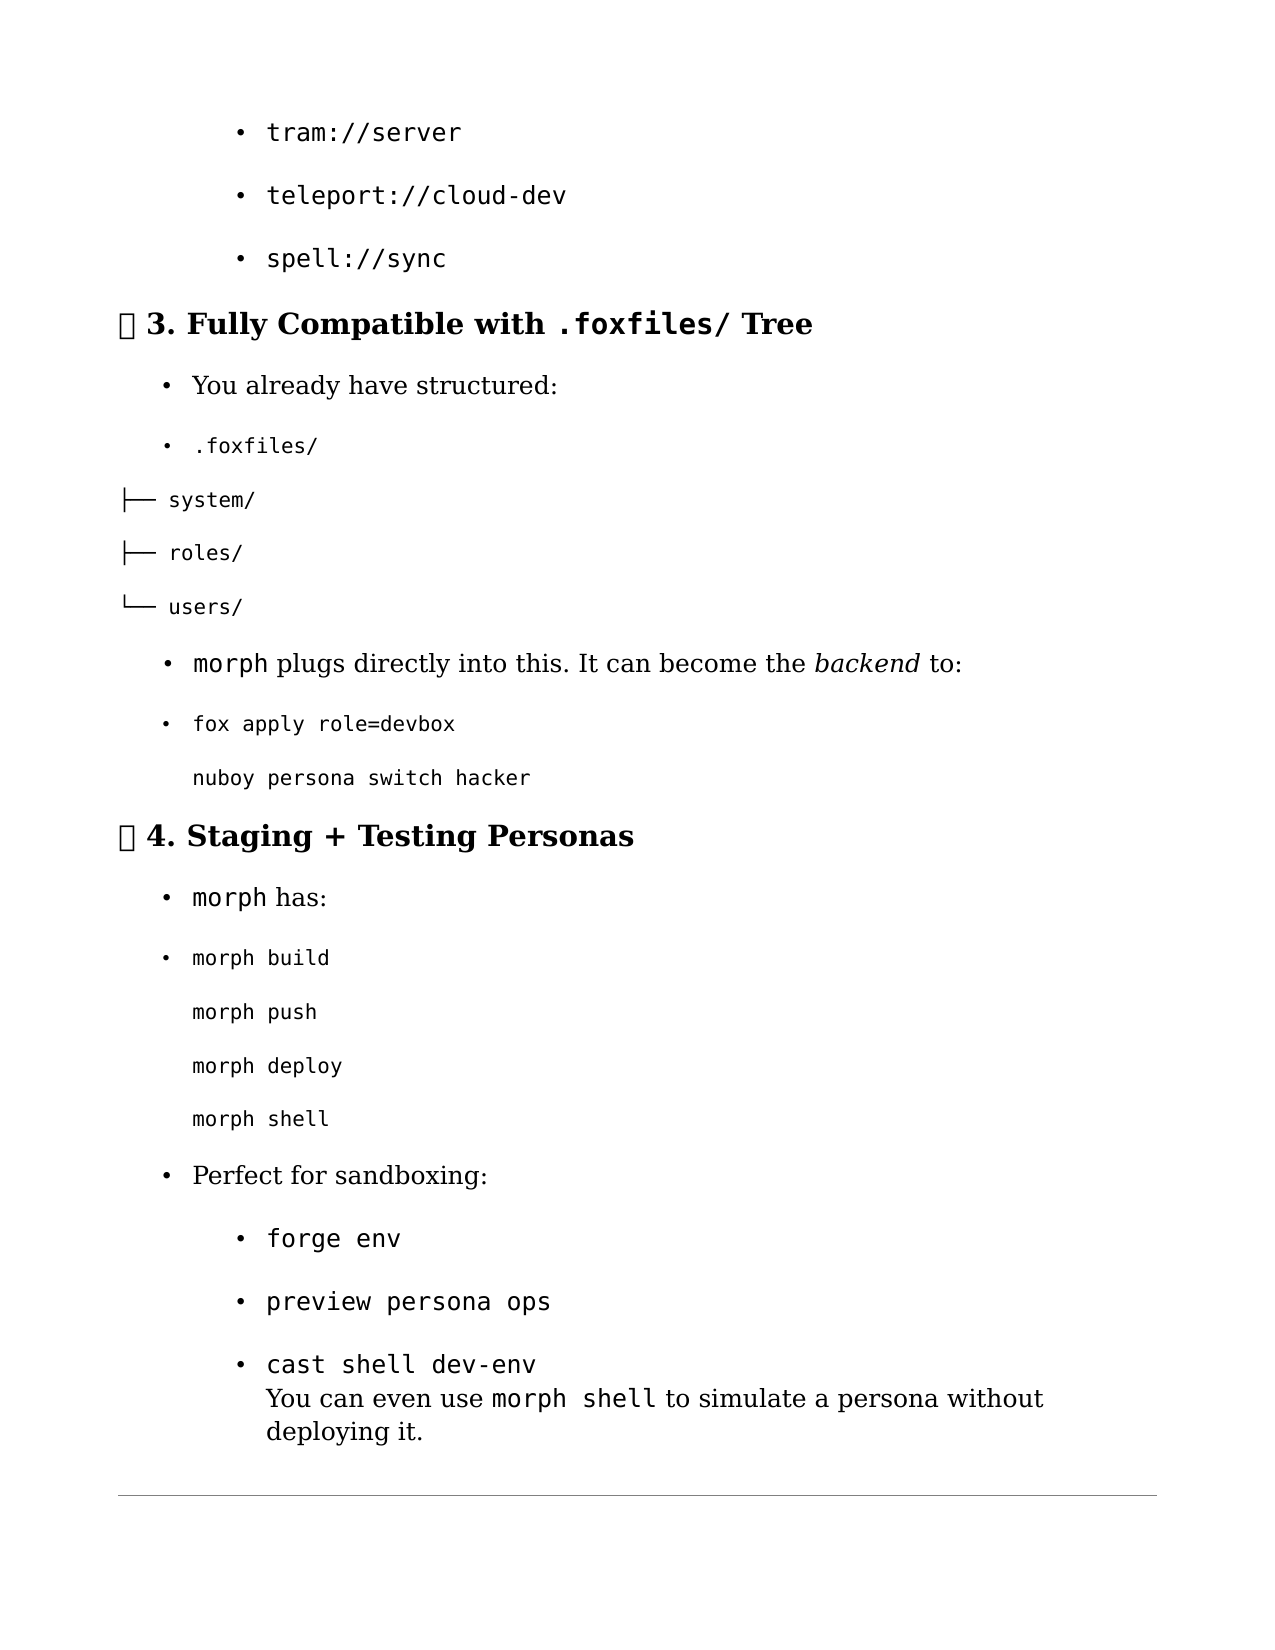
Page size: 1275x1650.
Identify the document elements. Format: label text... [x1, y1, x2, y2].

list fox apply role=devbox [162, 712, 1157, 736]
subtitle ✅ 4. Staging + Testing Personas [118, 819, 1157, 854]
list morph has: [162, 883, 1157, 912]
list .foxfiles/ [164, 434, 1157, 458]
list morph plugs directly into this. It can become the backend to: [164, 649, 1157, 678]
text ├── system/ [125, 488, 1157, 512]
list spell://sync [236, 244, 1157, 273]
list morph deploy [162, 1054, 1157, 1078]
text ├── roles/ [118, 541, 1157, 566]
list cast shell dev-env You can even use morph shell to simulate a persona without deploying it. [236, 1350, 1157, 1447]
subtitle ✅ 3. Fully Compatible with .foxfiles/ Tree [118, 307, 1157, 341]
list teleport://cloud-dev [236, 181, 1157, 210]
list You already have structured: [162, 371, 1157, 400]
text └── users/ [118, 595, 1157, 619]
list morph build [162, 946, 1157, 971]
list preview persona ops [236, 1287, 1157, 1316]
list forge env [236, 1224, 1157, 1253]
list nuboy persona switch hacker [162, 766, 1157, 790]
list tram://server [236, 118, 1157, 147]
list morph push [162, 1000, 1157, 1024]
list Perfect for sandboxing: [162, 1161, 1157, 1190]
list morph shell [162, 1107, 1157, 1132]
